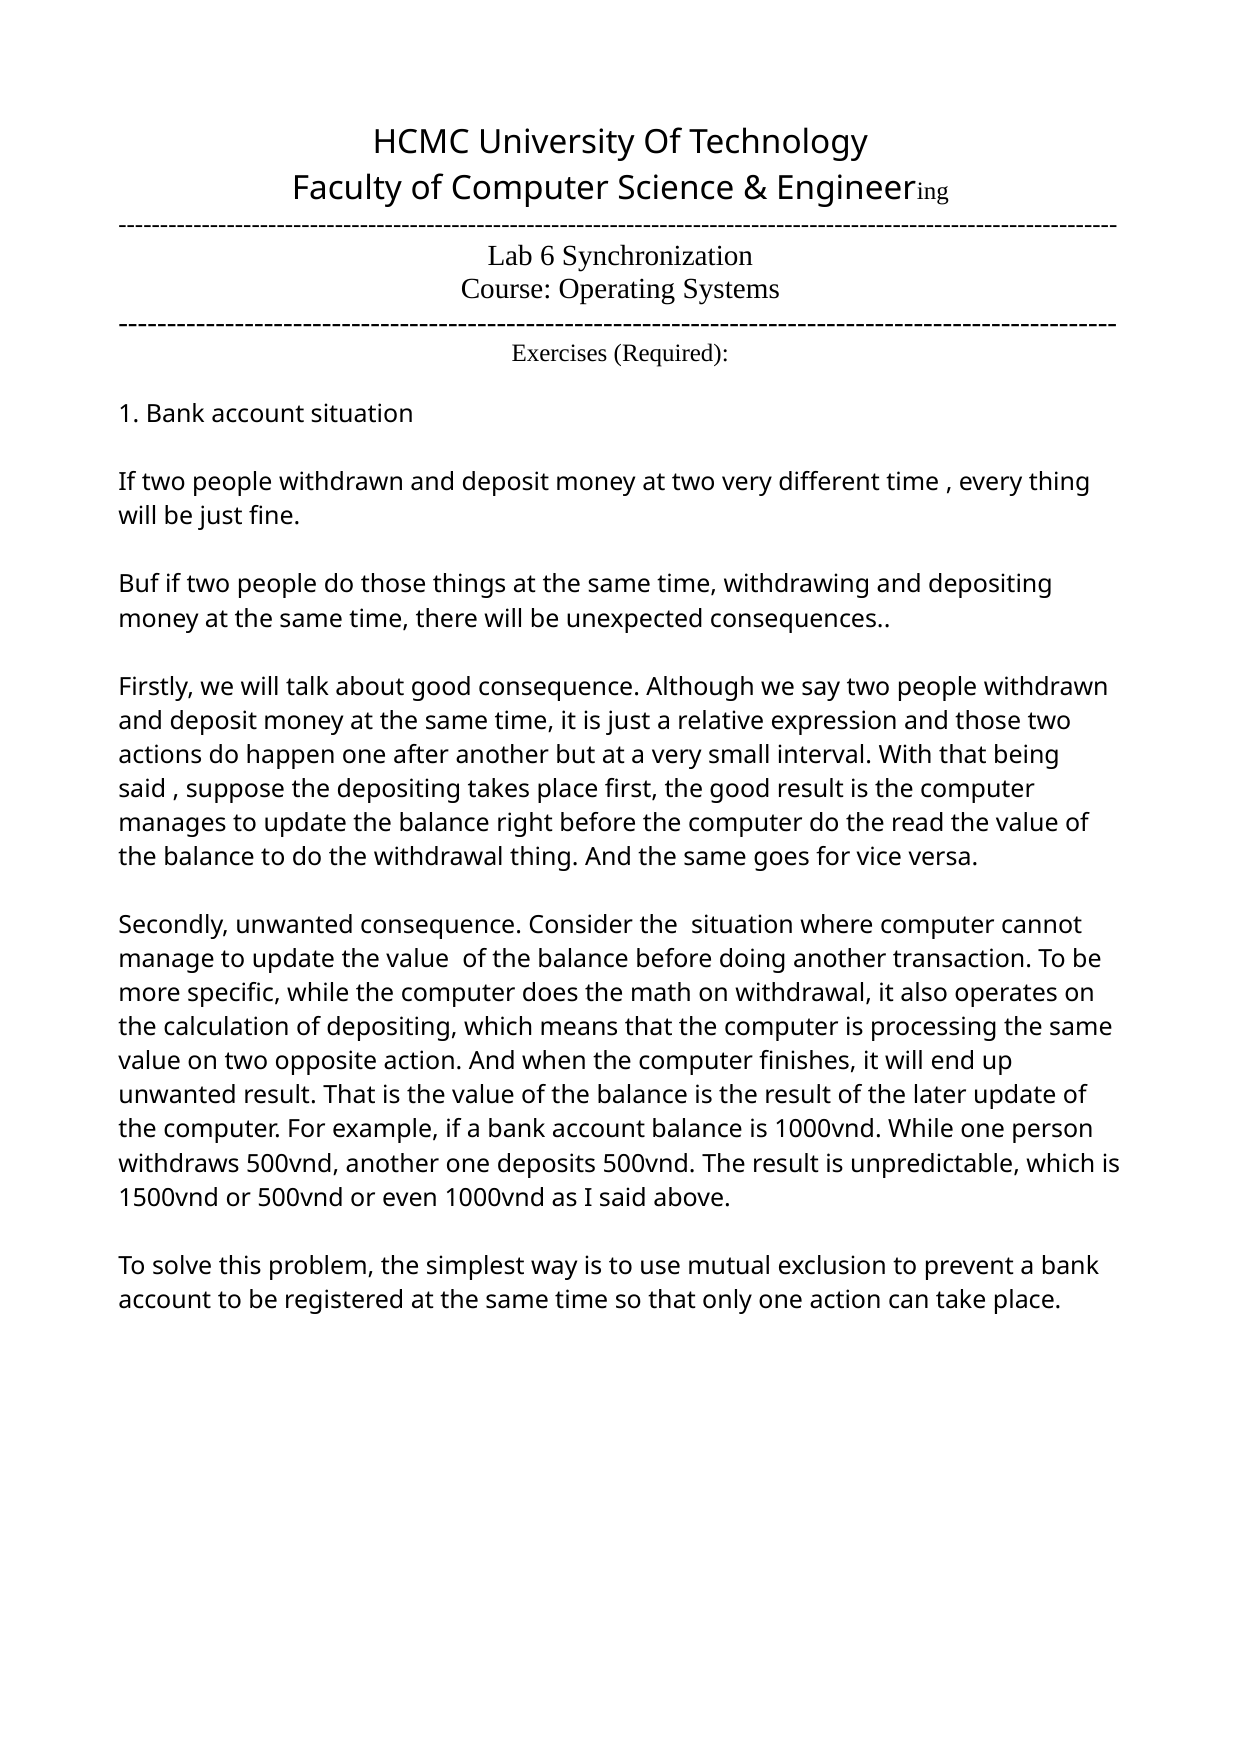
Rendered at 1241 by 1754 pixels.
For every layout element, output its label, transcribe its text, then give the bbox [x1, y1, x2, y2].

text HCMC University Of Technology [118, 118, 1122, 163]
text Exercises (Required): [118, 338, 1122, 367]
text ------------------------------------------------------------------------------------------------------- [118, 305, 1122, 338]
text To solve this problem, the simplest way is to use mutual exclusion to prevent a bank account to be registered at the same time so that only one action can take place. [118, 1247, 1122, 1316]
text ------------------------------------------------------------------------------------------------------------------------ [118, 209, 1122, 238]
text If two people withdrawn and deposit money at two very different time , every thing will be just fine. [118, 464, 1122, 532]
text Lab 6 Synchronization [118, 238, 1122, 271]
text 1. Bank account situation [118, 396, 1122, 430]
text Faculty of Computer Science & Engineering [118, 163, 1122, 209]
text Buf if two people do those things at the same time, withdrawing and depositing money at the same time, there will be unexpected consequences.. [118, 566, 1122, 634]
text Firstly, we will talk about good consequence. Although we say two people withdrawn and deposit money at the same time, it is just a relative expression and those two actions do happen one after another but at a very small interval. With that being said , suppose the depositing takes place first, the good result is the computer manages to update the balance right before the computer do the read the value of the balance to do the withdrawal thing. And the same goes for vice versa. [118, 668, 1122, 873]
text Course: Operating Systems [118, 271, 1122, 305]
text Secondly, unwanted consequence. Consider the situation where computer cannot manage to update the value of the balance before doing another transaction. To be more specific, while the computer does the math on withdrawal, it also operates on the calculation of depositing, which means that the computer is processing the same value on two opposite action. And when the computer finishes, it will end up unwanted result. That is the value of the balance is the result of the later update of the computer. For example, if a bank account balance is 1000vnd. While one person withdraws 500vnd, another one deposits 500vnd. The result is unpredictable, which is 1500vnd or 500vnd or even 1000vnd as I said above. [118, 907, 1122, 1213]
